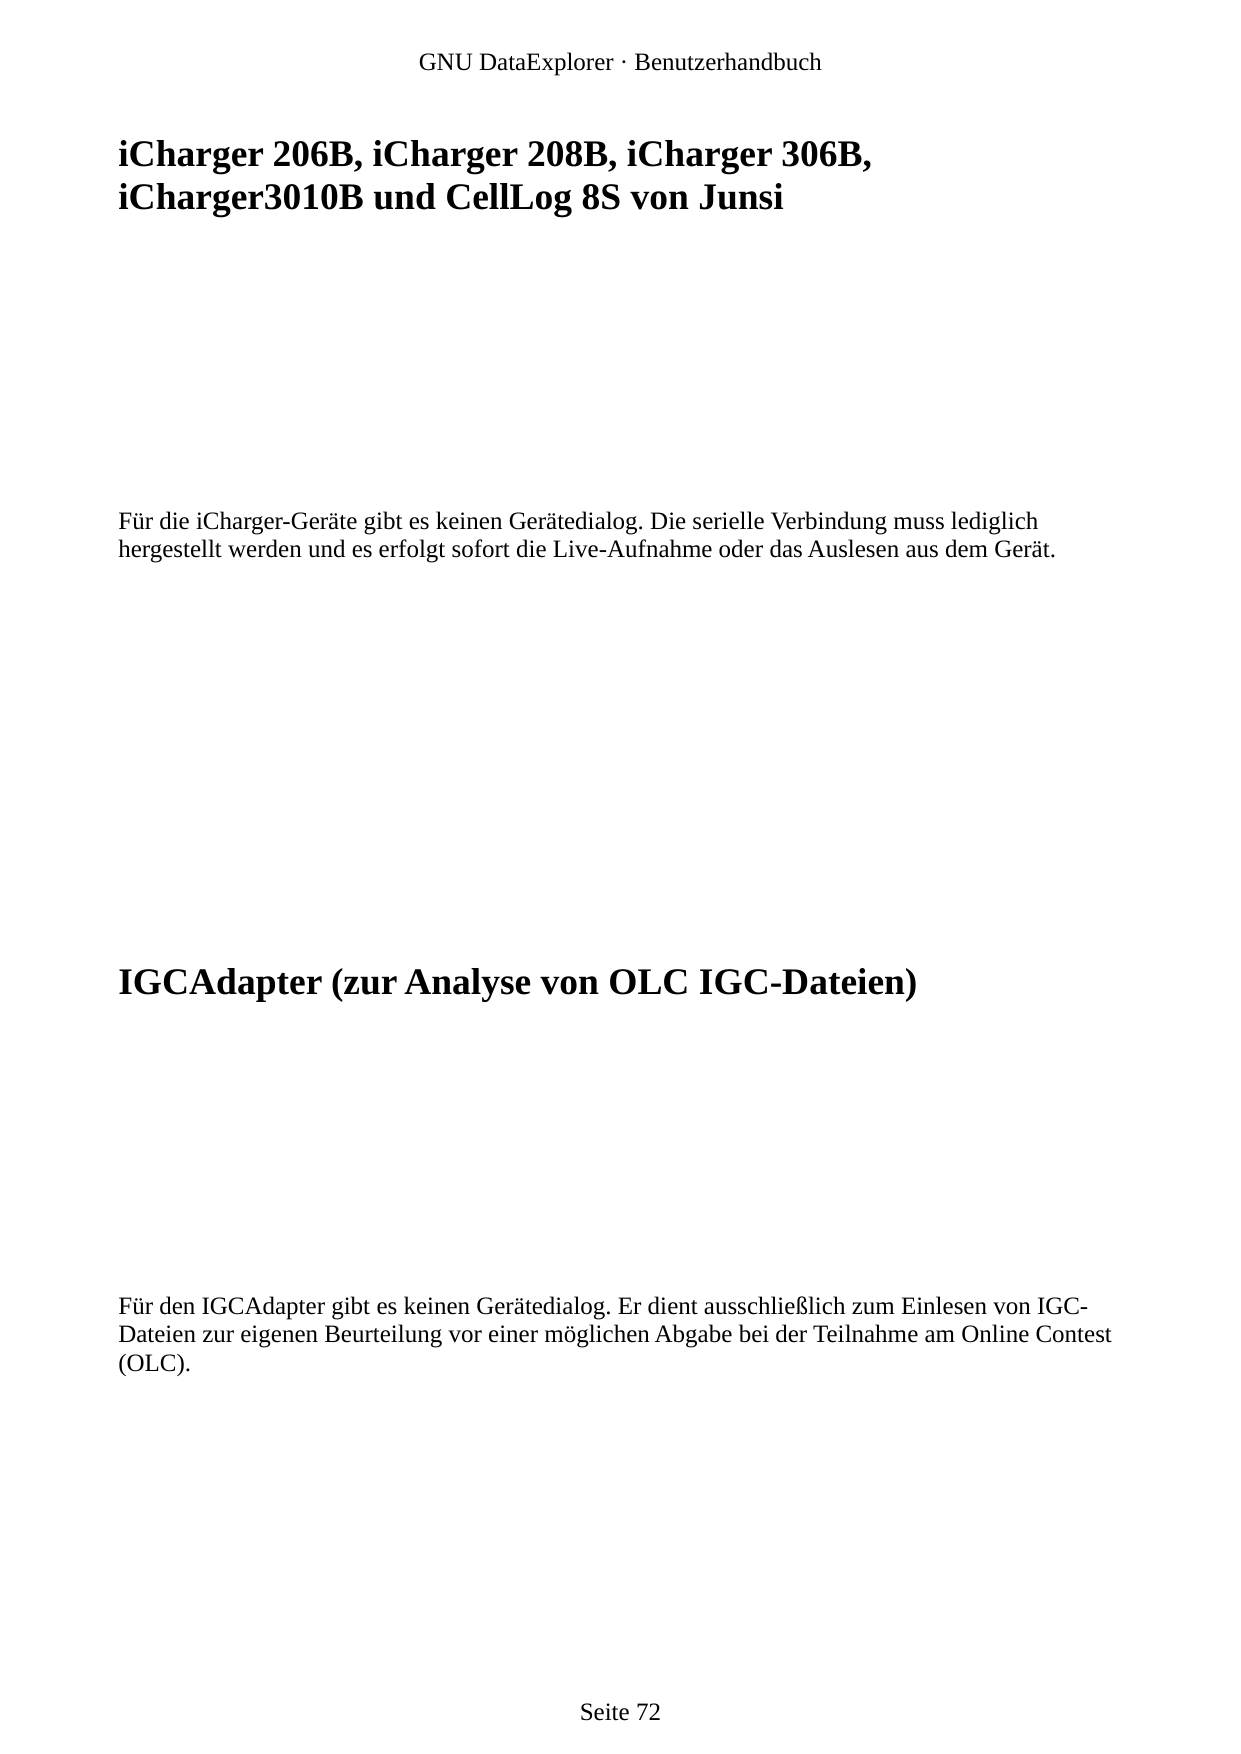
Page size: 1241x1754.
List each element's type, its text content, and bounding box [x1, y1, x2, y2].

text Für die iCharger-Geräte gibt es keinen Gerätedialog. Die serielle Verbindung muss lediglich hergestellt werden und es erfolgt sofort die Live-Aufnahme oder das Auslesen aus dem Gerät. [118, 506, 1122, 563]
subtitle iCharger 206B, iCharger 208B, iCharger 306B, iCharger3010B und CellLog 8S von Junsi [118, 131, 1122, 217]
text Für den IGCAdapter gibt es keinen Gerätedialog. Er dient ausschließlich zum Einlesen von IGC-Dateien zur eigenen Beurteilung vor einer möglichen Abgabe bei der Teilnahme am Online Contest (OLC). [118, 1291, 1122, 1377]
subtitle IGCAdapter (zur Analyse von OLC IGC-Dateien) [118, 959, 1122, 1003]
